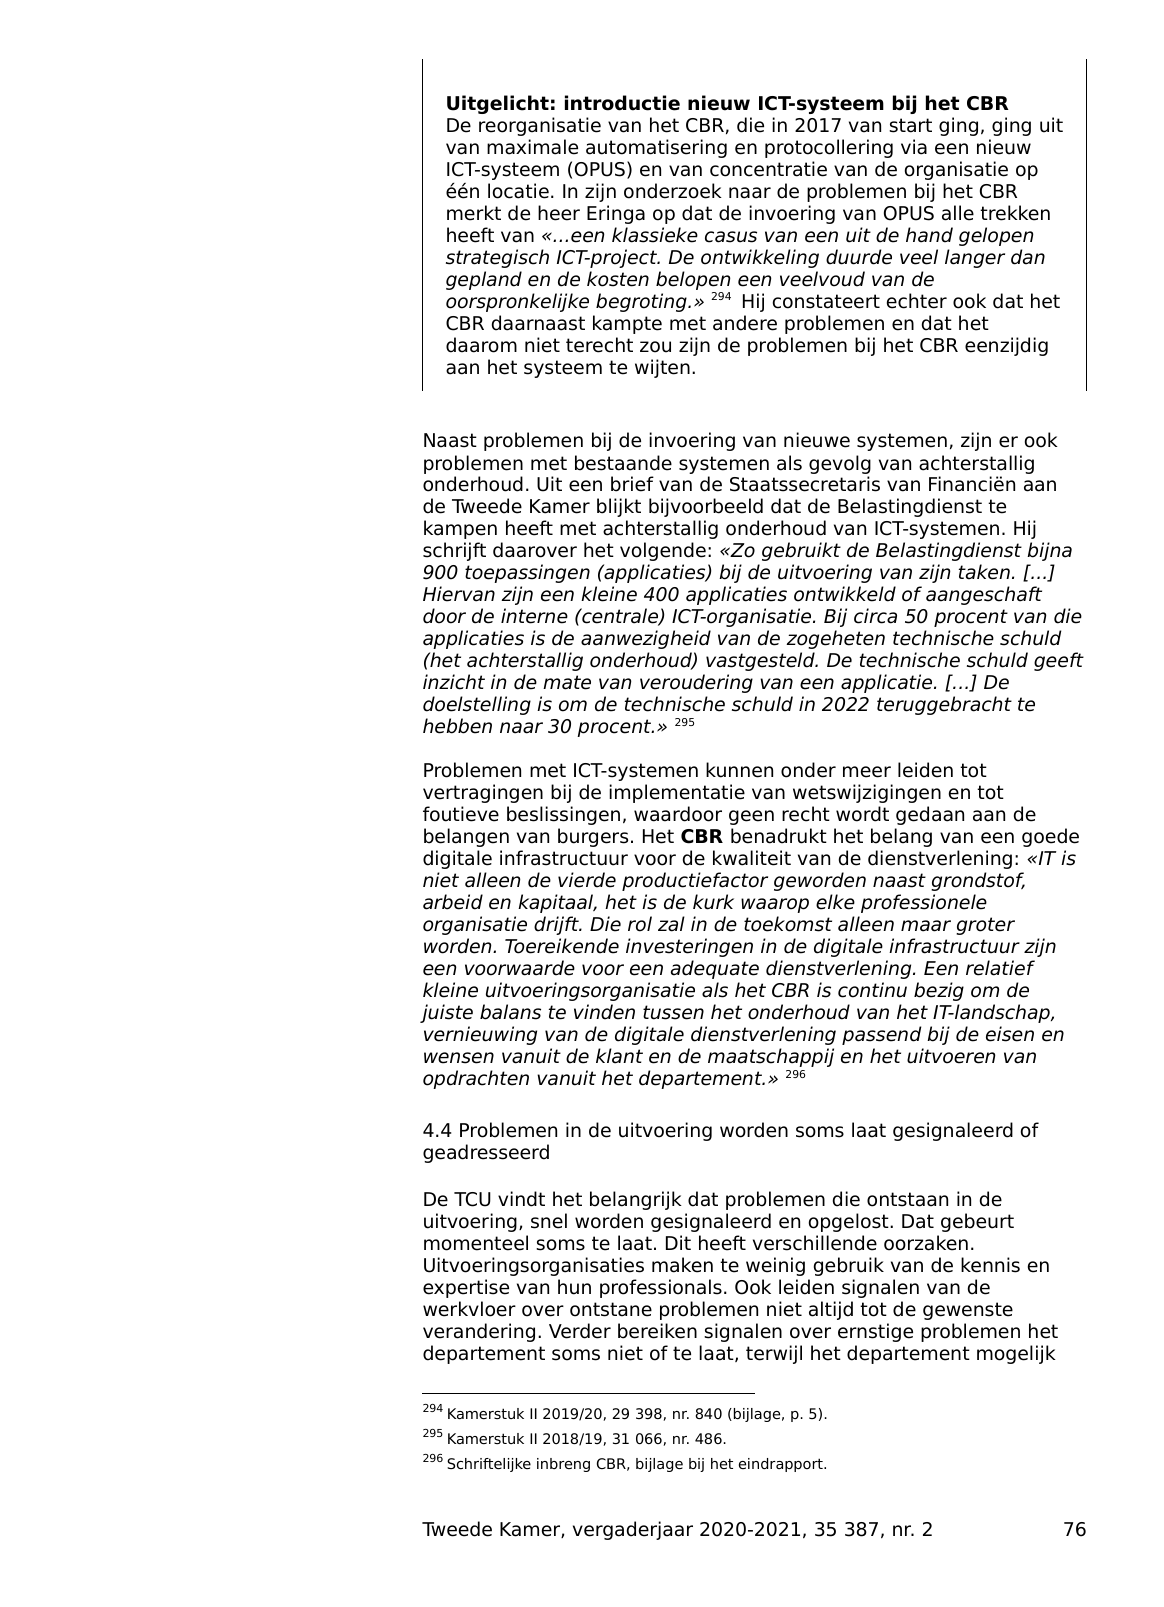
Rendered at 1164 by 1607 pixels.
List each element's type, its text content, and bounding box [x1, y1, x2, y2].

text Problemen met ICT-systemen kunnen onder meer leiden tot vertragingen bij de implementatie van wetswijzigingen en tot foutieve beslissingen, waardoor geen recht wordt gedaan aan de belangen van burgers. Het CBR benadrukt het belang van een goede digitale infrastructuur voor de kwaliteit van de dienstverlening: «IT is niet alleen de vierde productiefactor geworden naast grondstof, arbeid en kapitaal, het is de kurk waarop elke professionele organisatie drijft. Die rol zal in de toekomst alleen maar groter worden. Toereikende investeringen in de digitale infrastructuur zijn een voorwaarde voor een adequate dienstverlening. Een relatief kleine uitvoeringsorganisatie als het CBR is continu bezig om de juiste balans te vinden tussen het onderhoud van het IT-landschap, vernieuwing van de digitale dienstverlening passend bij de eisen en wensen vanuit de klant en de maatschappij en het uitvoeren van opdrachten vanuit het departement.» [422, 760, 1087, 1090]
text De TCU vindt het belangrijk dat problemen die ontstaan in de uitvoering, snel worden gesignaleerd en opgelost. Dat gebeurt momenteel soms te laat. Dit heeft verschillende oorzaken. Uitvoeringsorganisaties maken te weinig gebruik van de kennis en expertise van hun professionals. Ook leiden signalen van de werkvloer over ontstane problemen niet altijd tot de gewenste verandering. Verder bereiken signalen over ernstige problemen het departement soms niet of te laat, terwijl het departement mogelijk [422, 1189, 1087, 1365]
text Kamerstuk II 2018/19, 31 066, nr. 486. [422, 1427, 1087, 1449]
table_header Uitgelicht: introductie nieuw ICT-systeem bij het CBR De reorganisatie van het CBR, die in 2017 van start ging, ging uit van maximale automatisering en protocollering via een nieuw ICT-systeem (OPUS) en van concentratie van de organisatie op één locatie. In zijn onderzoek naar de problemen bij het CBR merkt de heer Eringa op dat de invoering van OPUS alle trekken heeft van «...een klassieke casus van een uit de hand gelopen strategisch ICT-project. De ontwikkeling duurde veel langer dan gepland en de kosten belopen een veelvoud van de oorspronkelijke begroting.» Hij constateert echter ook dat het CBR daarnaast kampte met andere problemen en dat het daarom niet terecht zou zijn de problemen bij het CBR eenzijdig aan het systeem te wijten. [423, 59, 1086, 391]
subtitle 4.4 Problemen in de uitvoering worden soms laat gesignaleerd of geadresseerd [422, 1120, 1087, 1164]
text Naast problemen bij de invoering van nieuwe systemen, zijn er ook problemen met bestaande systemen als gevolg van achterstallig onderhoud. Uit een brief van de Staatssecretaris van Financiën aan de Tweede Kamer blijkt bijvoorbeeld dat de Belastingdienst te kampen heeft met achterstallig onderhoud van ICT-systemen. Hij schrijft daarover het volgende: «Zo gebruikt de Belastingdienst bijna 900 toepassingen (applicaties) bij de uitvoering van zijn taken. [...] Hiervan zijn een kleine 400 applicaties ontwikkeld of aangeschaft door de interne (centrale) ICT-organisatie. Bij circa 50 procent van die applicaties is de aanwezigheid van de zogeheten technische schuld (het achterstallig onderhoud) vastgesteld. De technische schuld geeft inzicht in de mate van veroudering van een applicatie. [...] De doelstelling is om de technische schuld in 2022 teruggebracht te hebben naar 30 procent.» [422, 430, 1087, 738]
text Schriftelijke inbreng CBR, bijlage bij het eindrapport. [422, 1452, 1087, 1474]
